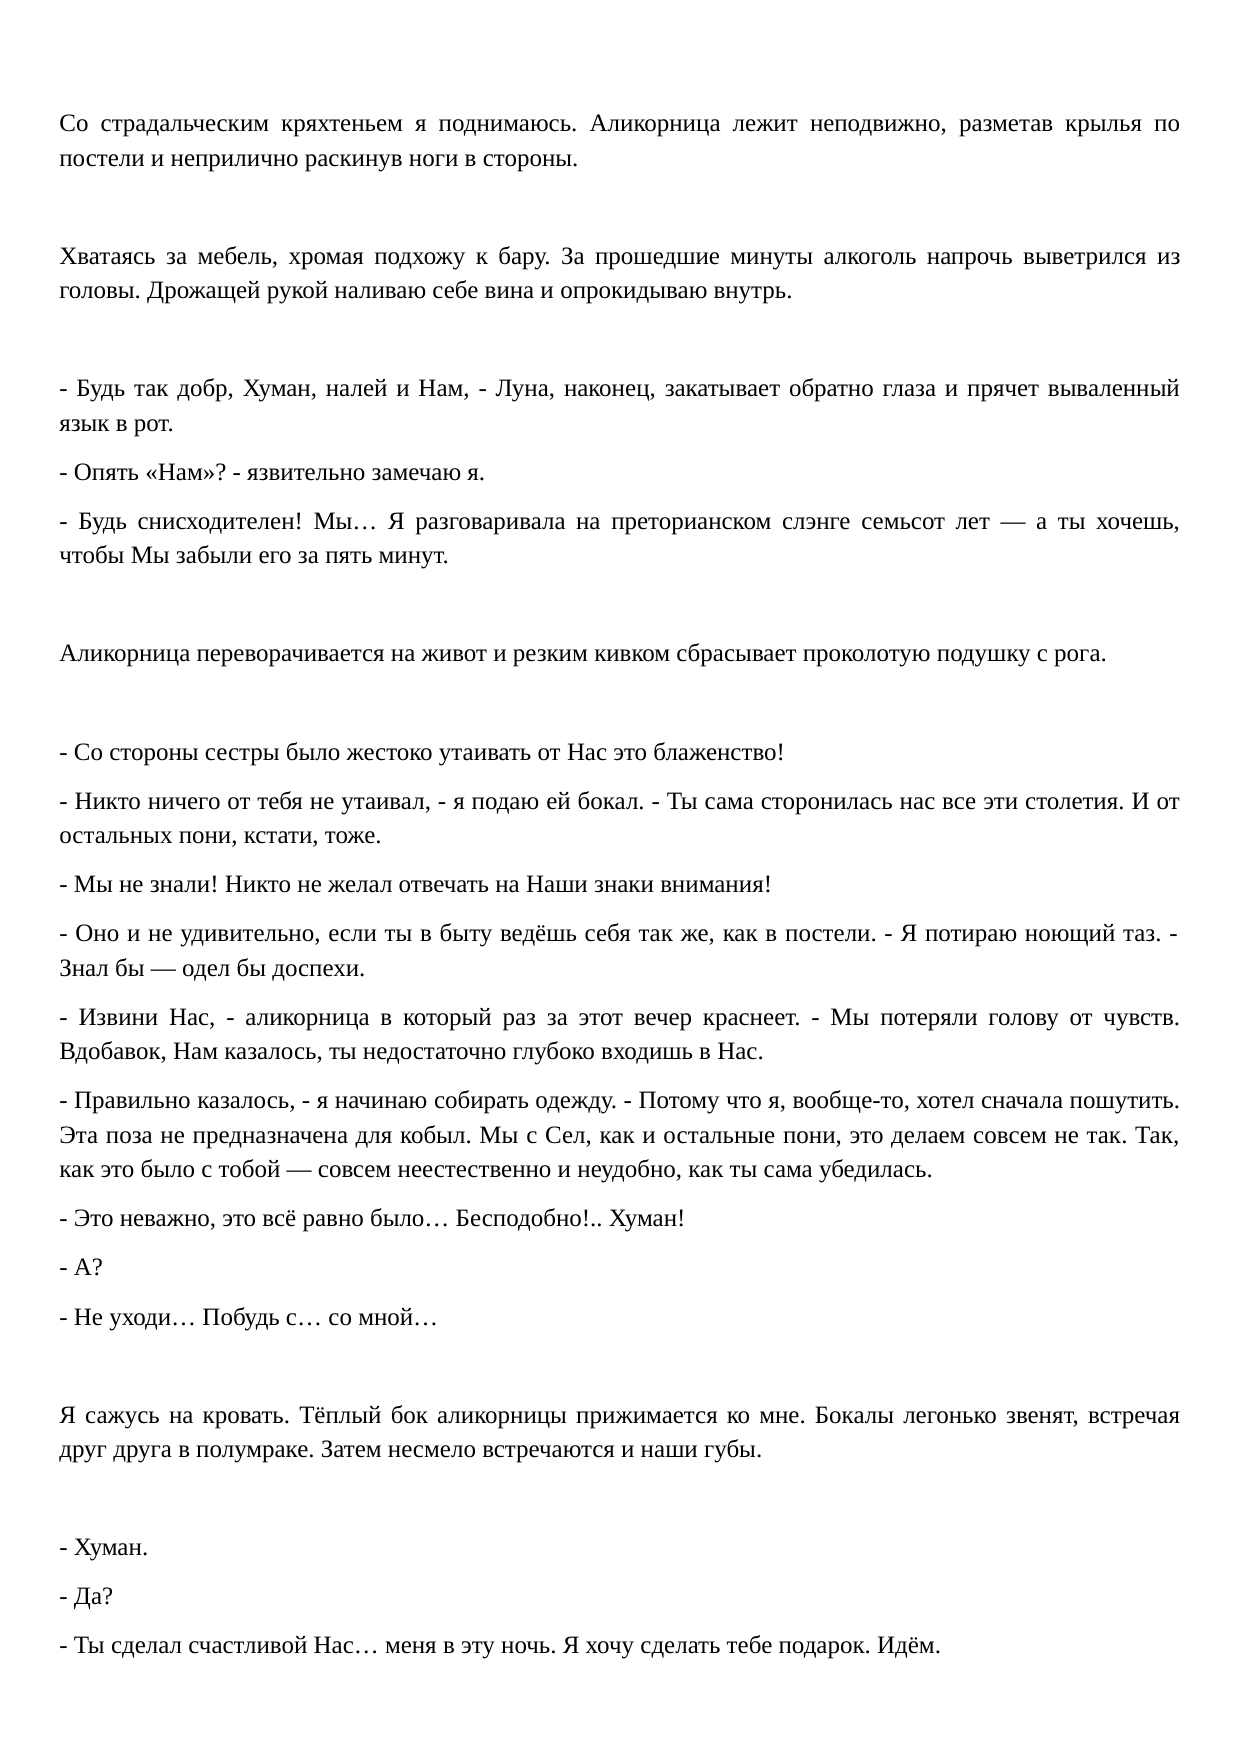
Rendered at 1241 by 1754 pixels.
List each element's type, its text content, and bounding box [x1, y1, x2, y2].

text Со страдальческим кряхтеньем я поднимаюсь. Аликорница лежит неподвижно, разметав крылья по постели и неприлично раскинув ноги в стороны. [59, 108, 1181, 171]
text Хватаясь за мебель, хромая подхожу к бару. За прошедшие минуты алкоголь напрочь выветрился из головы. Дрожащей рукой наливаю себе вина и опрокидываю внутрь. [59, 241, 1181, 304]
text - Это неважно, это всё равно было… Бесподобно!.. Хуман! [59, 1203, 1181, 1232]
text - Извини Нас, - аликорница в который раз за этот вечер краснеет. - Мы потеряли голову от чувств. Вдобавок, Нам казалось, ты недостаточно глубоко входишь в Нас. [59, 1002, 1181, 1065]
text Аликорница переворачивается на живот и резким кивком сбрасывает проколотую подушку с рога. [59, 638, 1181, 667]
text Я сажусь на кровать. Тёплый бок аликорницы прижимается ко мне. Бокалы легонько звенят, встречая друг друга в полумраке. Затем несмело встречаются и наши губы. [59, 1400, 1181, 1463]
text - Правильно казалось, - я начинаю собирать одежду. - Потому что я, вообще-то, хотел сначала пошутить. Эта поза не предназначена для кобыл. Мы с Сел, как и остальные пони, это делаем совсем не так. Так, как это было с тобой — совсем неестественно и неудобно, как ты сама убедилась. [59, 1085, 1181, 1183]
text - Будь так добр, Хуман, налей и Нам, - Луна, наконец, закатывает обратно глаза и прячет вываленный язык в рот. [59, 373, 1181, 437]
text - Опять «Нам»? - язвительно замечаю я. [59, 457, 1181, 486]
text - Хуман. [59, 1532, 1181, 1561]
text - Да? [59, 1581, 1181, 1610]
text - Не уходи… Побудь с… со мной… [59, 1302, 1181, 1330]
text - Никто ничего от тебя не утаивал, - я подаю ей бокал. - Ты сама сторонилась нас все эти столетия. И от остальных пони, кстати, тоже. [59, 786, 1181, 849]
text - А? [59, 1252, 1181, 1281]
text - Со стороны сестры было жестоко утаивать от Нас это блаженство! [59, 737, 1181, 765]
text - Оно и не удивительно, если ты в быту ведёшь себя так же, как в постели. - Я потираю ноющий таз. - Знал бы — одел бы доспехи. [59, 918, 1181, 982]
text - Будь снисходителен! Мы… Я разговаривала на преторианском слэнге семьсот лет — а ты хочешь, чтобы Мы забыли его за пять минут. [59, 506, 1181, 569]
text - Ты сделал счастливой Нас… меня в эту ночь. Я хочу сделать тебе подарок. Идём. [59, 1630, 1181, 1659]
text - Мы не знали! Никто не желал отвечать на Наши знаки внимания! [59, 869, 1181, 898]
